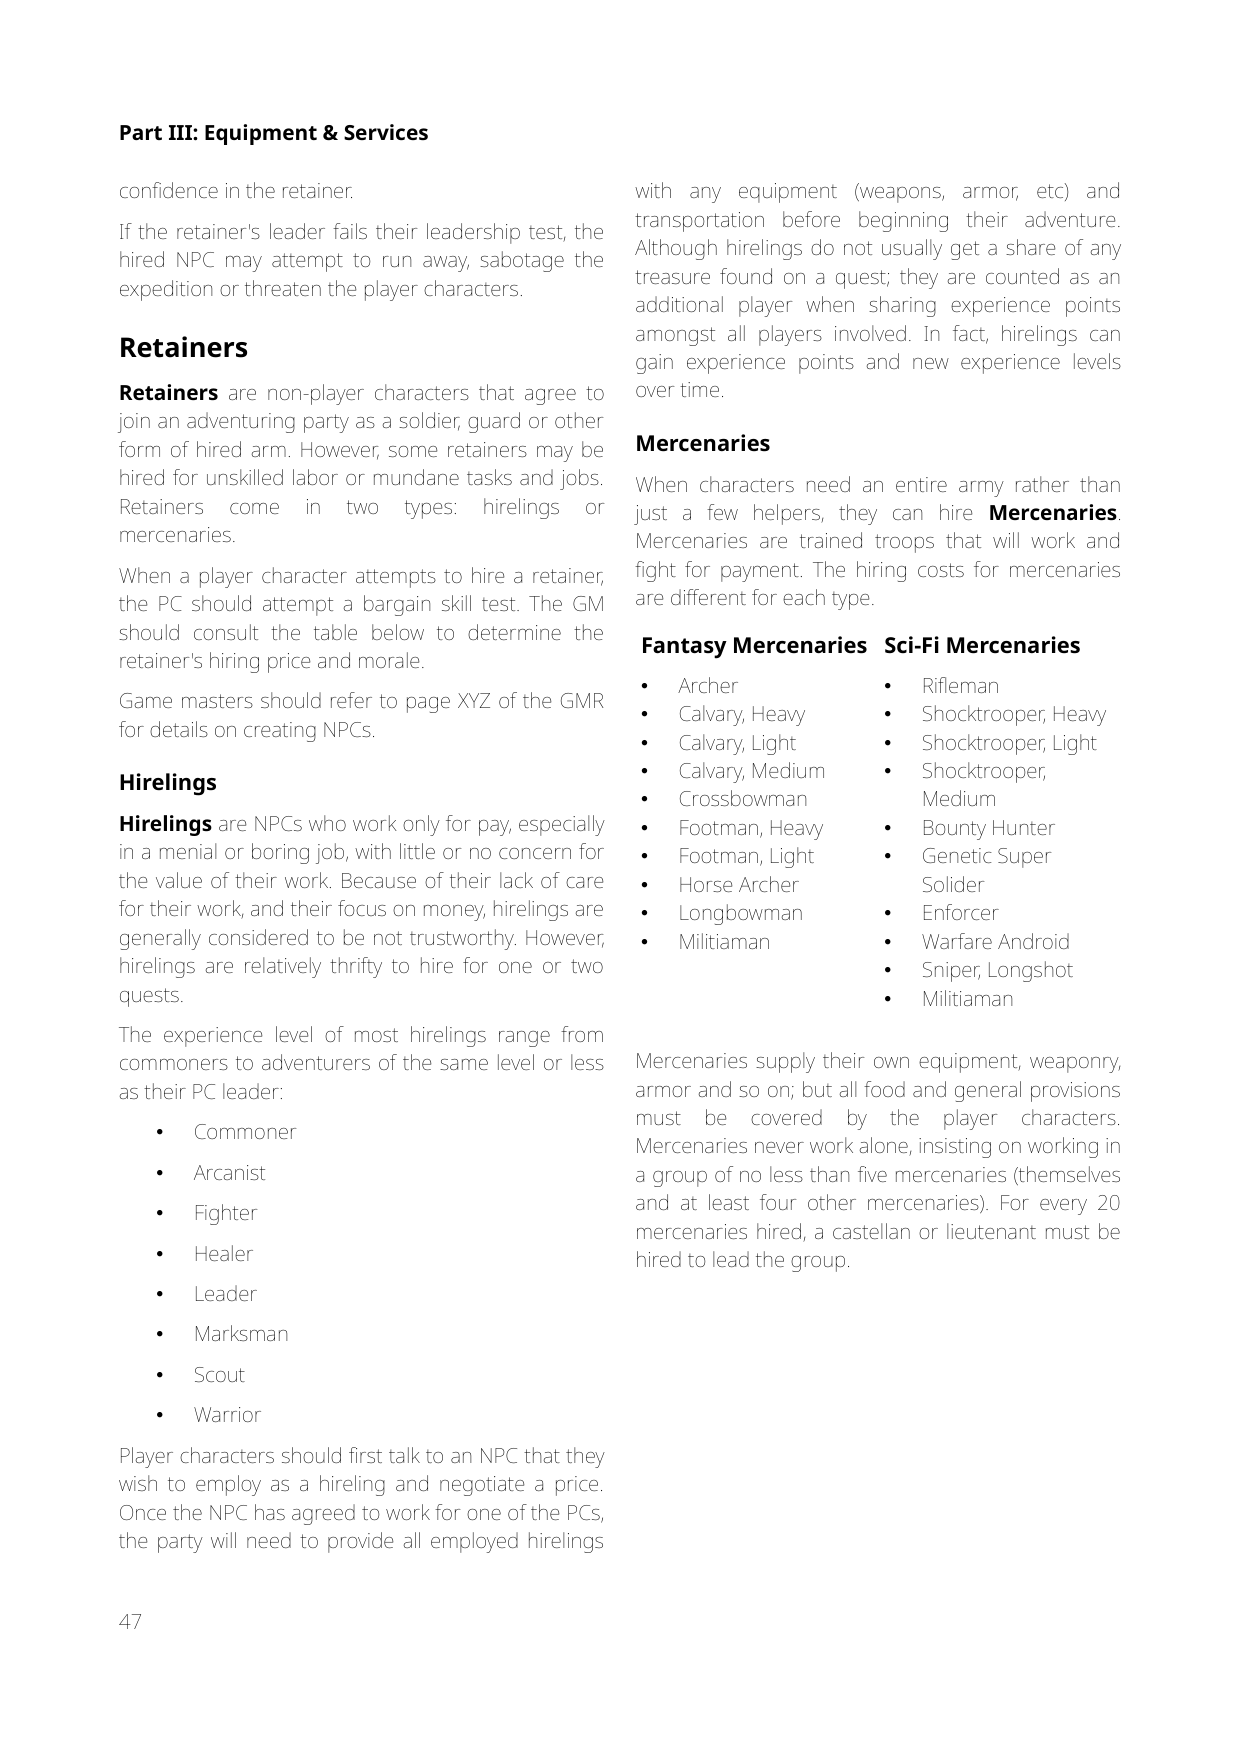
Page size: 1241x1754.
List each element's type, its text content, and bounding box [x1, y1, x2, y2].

text The experience level of most hirelings range from commoners to adventurers of the same level or less as their PC leader: [118, 1020, 605, 1105]
list Leader [156, 1279, 605, 1307]
table_header Sci-Fi Mercenaries [878, 624, 1122, 665]
text Hirelings are NPCs who work only for pay, especially in a menial or boring job, with little or no concern for the value of their work. Because of their lack of care for their work, and their focus on money, hirelings are generally considered to be not trustworthy. However, hirelings are relatively thrifty to hire for one or two quests. [118, 809, 605, 1008]
text When characters need an entire army rather than just a few helpers, they can hire Mercenaries. Mercenaries are trained troops that will work and fight for payment. The hiring costs for mercenaries are different for each type. [635, 470, 1122, 612]
list Scout [156, 1360, 605, 1388]
text Hirelings [118, 767, 605, 797]
text Player characters should first talk to an NPC that they wish to employ as a hireling and negotiate a price. Once the NPC has agreed to work for one of the PCs, the party will need to provide all employed hirelings [118, 1441, 605, 1554]
text Mercenaries supply their own equipment, weaponry, armor and so on; but all food and general provisions must be covered by the player characters. Mercenaries never work alone, insisting on working in a group of no less than five mercenaries (themselves and at least four other mercenaries). For every 20 mercenaries hired, a castellan or lieutenant must be hired to lead the group. [635, 1018, 1122, 1274]
text When a player character attempts to hire a retainer, the PC should attempt a bargain skill test. The GM should consult the table below to determine the retainer's hiring price and morale. [118, 561, 605, 674]
table_header Fantasy Mercenaries [635, 624, 878, 665]
list Commoner [156, 1117, 605, 1146]
text confidence in the retainer. [118, 176, 605, 205]
list Healer [156, 1239, 605, 1267]
text with any equipment (weapons, armor, etc) and transportation before beginning their adventure. Although hirelings do not usually get a share of any treasure found on a quest; they are counted as an additional player when sharing experience points amongst all players involved. In fact, hirelings can gain experience points and new experience levels over time. [635, 176, 1122, 404]
table_cell Archer Calvary, Heavy Calvary, Light Calvary, Medium Crossbowman Footman, Heavy Footman, Light Horse Archer Longbowman Militiaman [635, 665, 878, 1018]
subtitle Retainers [118, 329, 605, 366]
text Game masters should refer to page XYZ of the GMR for details on creating NPCs. [118, 686, 605, 743]
list Marksman [156, 1319, 605, 1348]
text Mercenaries [635, 428, 1122, 458]
list Fighter [156, 1198, 605, 1227]
list Arcanist [156, 1158, 605, 1186]
text If the retainer's leader fails their leadership test, the hired NPC may attempt to run away, sabotage the expedition or threaten the player characters. [118, 217, 605, 302]
list Warrior [156, 1400, 605, 1429]
table_cell Rifleman Shocktrooper, Heavy Shocktrooper, Light Shocktrooper, Medium Bounty Hunter Genetic Super Solider Enforcer Warfare Android Sniper, Longshot Militiaman [878, 665, 1122, 1018]
text Retainers are non-player characters that agree to join an adventuring party as a soldier, guard or other form of hired arm. However, some retainers may be hired for unskilled labor or mundane tasks and jobs. Retainers come in two types: hirelings or mercenaries. [118, 378, 605, 549]
